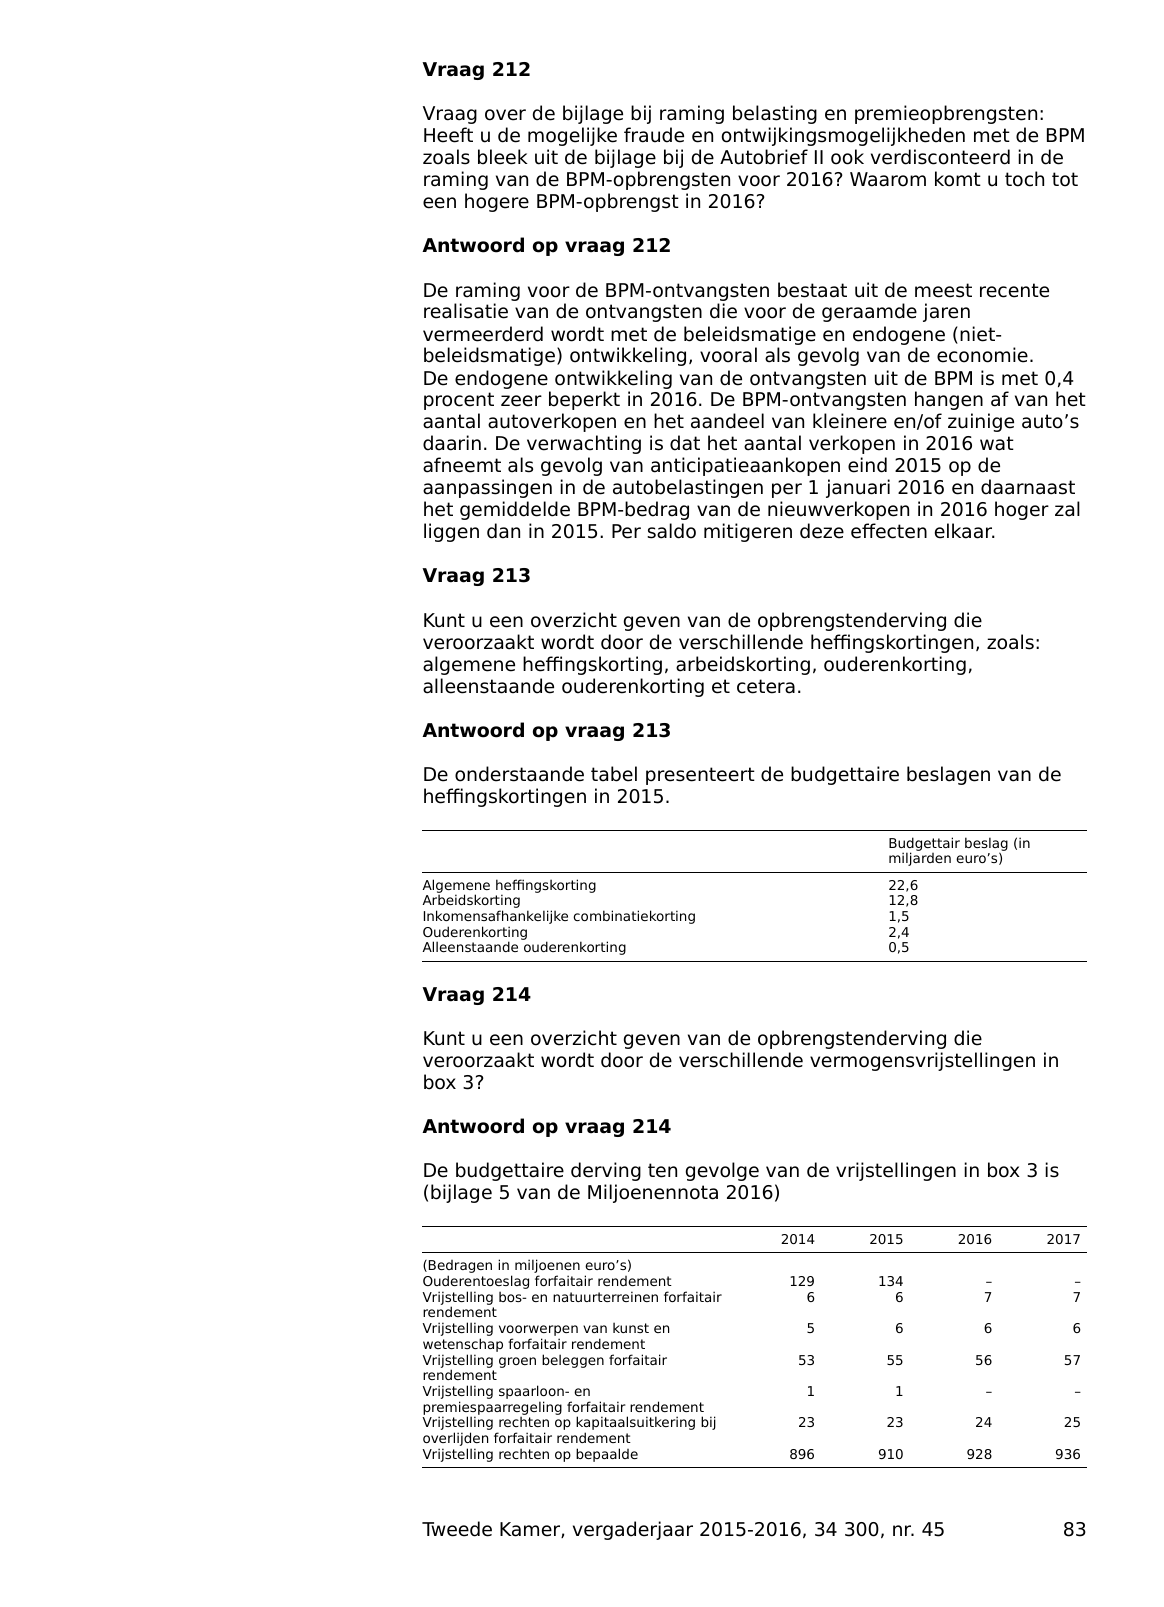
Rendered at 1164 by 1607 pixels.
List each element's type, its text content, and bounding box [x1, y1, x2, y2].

table_cell 1 [821, 1384, 909, 1415]
table_cell 6 [910, 1321, 998, 1352]
table_cell 23 [732, 1415, 821, 1447]
subtitle Vraag 213 [422, 565, 1087, 587]
text De budgettaire derving ten gevolge van de vrijstellingen in box 3 is (bijlage 5 van de Miljoenennota 2016) [422, 1160, 1087, 1204]
table_cell Alleenstaande ouderenkorting [422, 940, 882, 961]
table_cell 7 [998, 1290, 1087, 1321]
table_cell 53 [732, 1353, 821, 1384]
table_header [422, 1227, 732, 1252]
table_cell 2,4 [882, 925, 1087, 940]
table_cell Arbeidskorting [422, 893, 882, 909]
text Vraag over de bijlage bij raming belasting en premieopbrengsten: Heeft u de mogelijke fraude en ontwijkingsmogelijkheden met de BPM zoals bleek uit de bijlage bij de Autobrief II ook verdisconteerd in de raming van de BPM-opbrengsten voor 2016? Waarom komt u toch tot een hogere BPM-opbrengst in 2016? [422, 103, 1087, 213]
table_cell 928 [910, 1447, 998, 1467]
table_cell – [998, 1274, 1087, 1289]
table_cell 25 [998, 1415, 1087, 1447]
table_cell 7 [910, 1290, 998, 1321]
table_cell Ouderentoeslag forfaitair rendement [422, 1274, 732, 1289]
table_cell Vrijstelling spaarloon- en premiespaarregeling forfaitair rendement [422, 1384, 732, 1415]
subtitle Antwoord op vraag 213 [422, 720, 1087, 742]
subtitle Vraag 212 [422, 59, 1087, 81]
table_cell 1 [732, 1384, 821, 1415]
table_cell 0,5 [882, 940, 1087, 961]
subtitle Vraag 214 [422, 984, 1087, 1006]
table_cell 6 [732, 1290, 821, 1321]
table_cell 23 [821, 1415, 909, 1447]
table_cell 936 [998, 1447, 1087, 1467]
table_cell (Bedragen in miljoenen euro’s) [422, 1253, 732, 1274]
table_cell 6 [821, 1321, 909, 1352]
table_cell 6 [998, 1321, 1087, 1352]
table_cell – [910, 1274, 998, 1289]
table_cell [732, 1253, 821, 1274]
table_header [422, 831, 882, 872]
table_cell Algemene heffingskorting [422, 873, 882, 893]
table_cell Inkomensafhankelijke combinatiekorting [422, 909, 882, 924]
table_cell Vrijstelling rechten op bepaalde [422, 1447, 732, 1467]
table_cell 910 [821, 1447, 909, 1467]
table_header 2017 [998, 1227, 1087, 1252]
table_cell Vrijstelling groen beleggen forfaitair rendement [422, 1353, 732, 1384]
table_cell 129 [732, 1274, 821, 1289]
text De onderstaande tabel presenteert de budgettaire beslagen van de heffingskortingen in 2015. [422, 764, 1087, 808]
table_cell Vrijstelling rechten op kapitaalsuitkering bij overlijden forfaitair rendement [422, 1415, 732, 1447]
table_cell 56 [910, 1353, 998, 1384]
table_cell – [998, 1384, 1087, 1415]
table_header Budgettair beslag (in miljarden euro’s) [882, 831, 1087, 872]
table_header 2014 [732, 1227, 821, 1252]
table_cell 134 [821, 1274, 909, 1289]
table_cell Ouderenkorting [422, 925, 882, 940]
table_cell 12,8 [882, 893, 1087, 909]
table_cell 896 [732, 1447, 821, 1467]
table_cell 55 [821, 1353, 909, 1384]
table_cell [998, 1253, 1087, 1274]
table_cell 5 [732, 1321, 821, 1352]
text Kunt u een overzicht geven van de opbrengstenderving die veroorzaakt wordt door de verschillende vermogensvrijstellingen in box 3? [422, 1028, 1087, 1094]
subtitle Antwoord op vraag 214 [422, 1116, 1087, 1138]
table_cell [821, 1253, 998, 1274]
table_cell 6 [821, 1290, 909, 1321]
table_cell 57 [998, 1353, 1087, 1384]
text Kunt u een overzicht geven van de opbrengstenderving die veroorzaakt wordt door de verschillende heffingskortingen, zoals: algemene heffingskorting, arbeidskorting, ouderenkorting, alleenstaande ouderenkorting et cetera. [422, 609, 1087, 697]
table_cell Vrijstelling voorwerpen van kunst en wetenschap forfaitair rendement [422, 1321, 732, 1352]
table_cell Vrijstelling bos- en natuurterreinen forfaitair rendement [422, 1290, 732, 1321]
table_header 2015 [821, 1227, 909, 1252]
table_cell 22,6 [882, 873, 1087, 893]
table_cell 1,5 [882, 909, 1087, 924]
table_cell – [910, 1384, 998, 1415]
text De raming voor de BPM-ontvangsten bestaat uit de meest recente realisatie van de ontvangsten die voor de geraamde jaren vermeerderd wordt met de beleidsmatige en endogene (niet-beleidsmatige) ontwikkeling, vooral als gevolg van de economie. [422, 279, 1087, 367]
table_header 2016 [910, 1227, 998, 1252]
text De endogene ontwikkeling van de ontvangsten uit de BPM is met 0,4 procent zeer beperkt in 2016. De BPM-ontvangsten hangen af van het aantal autoverkopen en het aandeel van kleinere en/of zuinige auto’s daarin. De verwachting is dat het aantal verkopen in 2016 wat afneemt als gevolg van anticipatieaankopen eind 2015 op de aanpassingen in de autobelastingen per 1 januari 2016 en daarnaast het gemiddelde BPM-bedrag van de nieuwverkopen in 2016 hoger zal liggen dan in 2015. Per saldo mitigeren deze effecten elkaar. [422, 367, 1087, 543]
subtitle Antwoord op vraag 212 [422, 235, 1087, 257]
table_cell 24 [910, 1415, 998, 1447]
